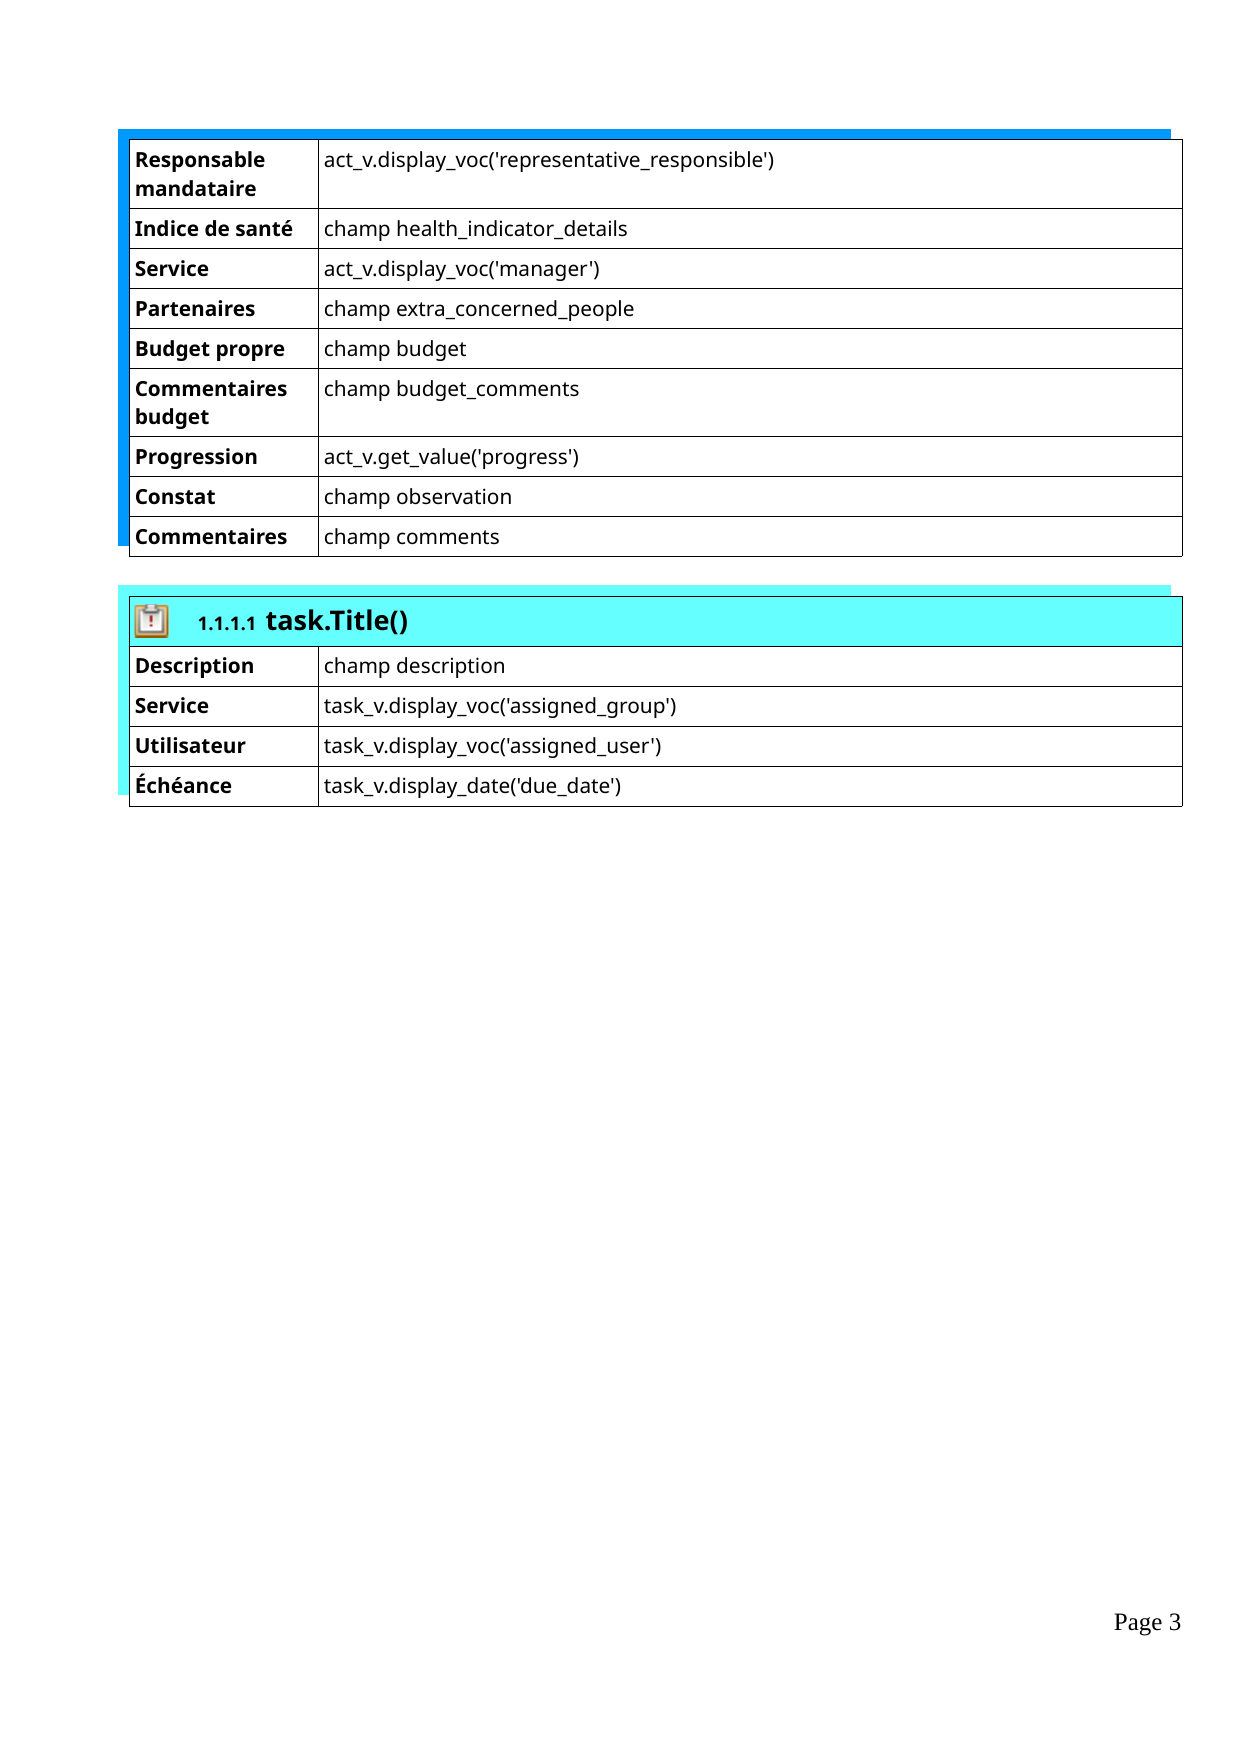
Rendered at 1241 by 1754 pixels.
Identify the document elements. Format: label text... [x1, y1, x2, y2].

table_cell champ comments [319, 517, 1182, 556]
table_cell act_v.display_voc('representative_responsible') [319, 140, 1182, 208]
table_cell Échéance [130, 767, 318, 806]
table_cell act_v.get_value('progress') [319, 437, 1182, 476]
table_cell Progression [130, 437, 318, 476]
table_cell champ health_indicator_details [319, 209, 1182, 248]
table_cell champ budget_comments [319, 369, 1182, 436]
table_cell act_v.display_voc('manager') [319, 249, 1182, 288]
table_cell Responsable mandataire [130, 140, 318, 208]
table_cell Service [130, 687, 318, 726]
table_cell task_v.display_voc('assigned_group') [319, 687, 1182, 726]
table_cell Commentaires budget [130, 369, 318, 436]
table_cell Partenaires [130, 289, 318, 328]
table_cell Constat [130, 477, 318, 516]
table_cell champ observation [319, 477, 1182, 516]
table_header task.Title() [130, 597, 1182, 646]
table_cell task_v.display_voc('assigned_user') [319, 727, 1182, 766]
table_cell Utilisateur [130, 727, 318, 766]
table_cell Service [130, 249, 318, 288]
table_cell task_v.display_date('due_date') [319, 767, 1182, 806]
table_cell champ description [319, 647, 1182, 686]
table_cell Indice de santé [130, 209, 318, 248]
table_cell champ budget [319, 329, 1182, 368]
table_cell Description [130, 647, 318, 686]
table_cell Commentaires [130, 517, 318, 556]
picture [134, 604, 172, 638]
table_cell champ extra_concerned_people [319, 289, 1182, 328]
table_cell Budget propre [130, 329, 318, 368]
